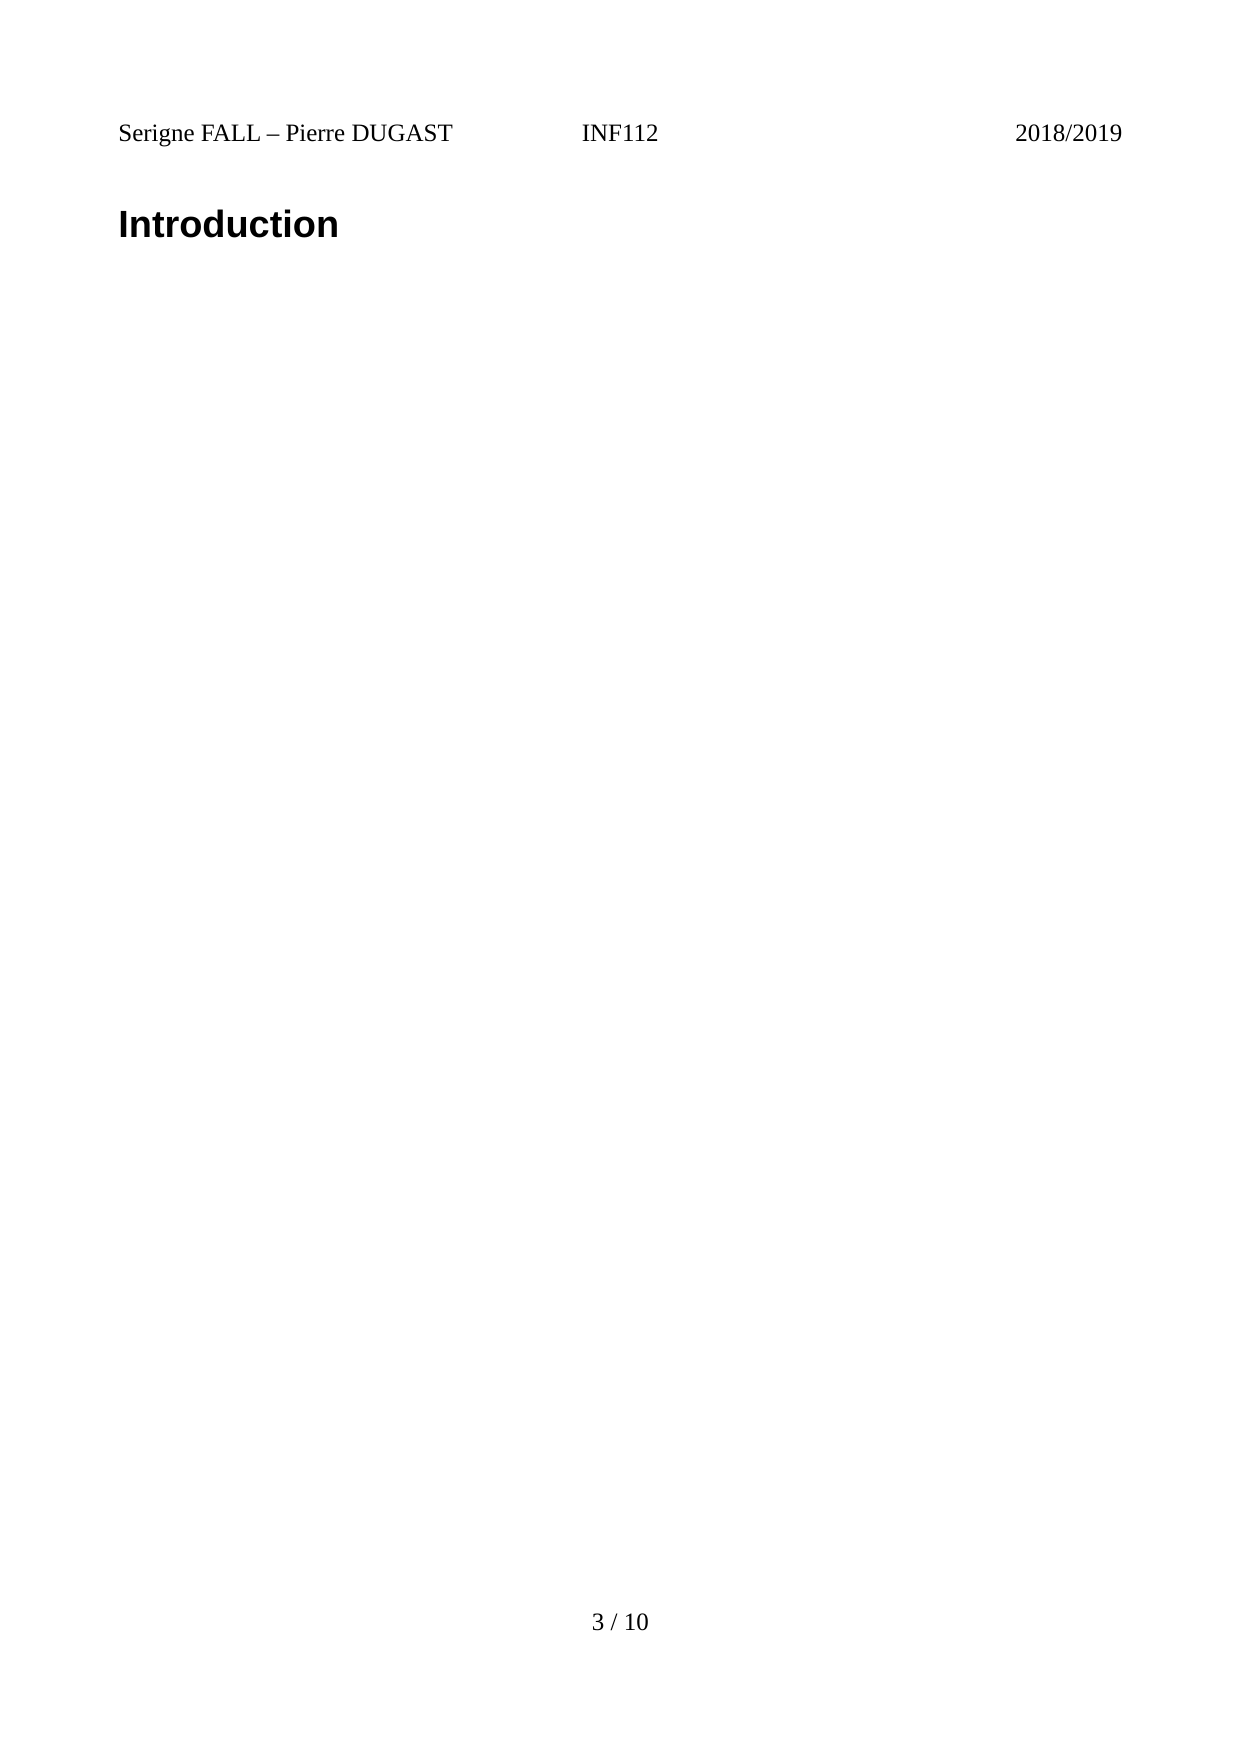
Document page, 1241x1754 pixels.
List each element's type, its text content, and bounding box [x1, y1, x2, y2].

subtitle Introduction [118, 201, 1122, 245]
